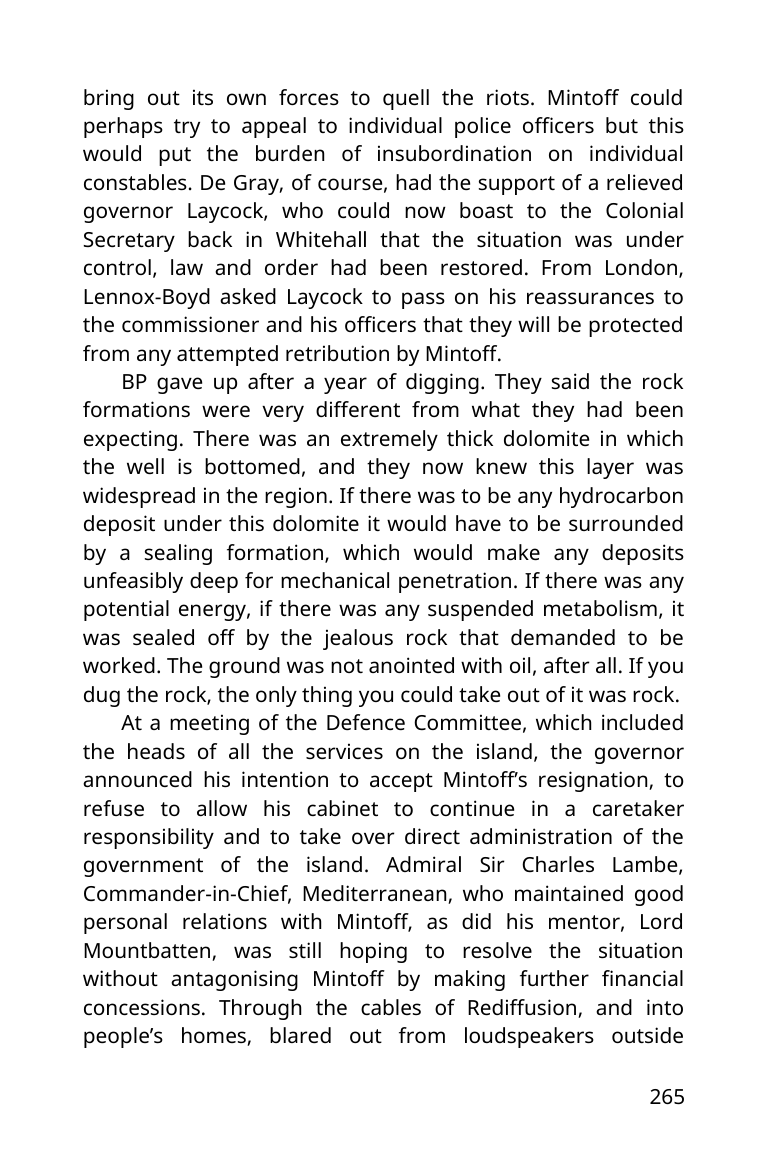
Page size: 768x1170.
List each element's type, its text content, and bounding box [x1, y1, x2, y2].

text BP gave up after a year of digging. They said the rock formations were very different from what they had been expecting. There was an extremely thick dolomite in which the well is bottomed, and they now knew this layer was widespread in the region. If there was to be any hydrocarbon deposit under this dolomite it would have to be surrounded by a sealing formation, which would make any deposits unfeasibly deep for mechanical penetration. If there was any potential energy, if there was any suspended metabolism, it was sealed off by the jealous rock that demanded to be worked. The ground was not anointed with oil, after all. If you dug the rock, the only thing you could take out of it was rock. [83, 367, 685, 708]
text At a meeting of the Defence Committee, which included the heads of all the services on the island, the governor announced his intention to accept Mintoff’s resignation, to refuse to allow his cabinet to continue in a caretaker responsibility and to take over direct administration of the government of the island. Admiral Sir Charles Lambe, Commander-in-Chief, Mediterranean, who maintained good personal relations with Mintoff, as did his mentor, Lord Mountbatten, was still hoping to resolve the situation without antagonising Mintoff by making further financial concessions. Through the cables of Rediffusion, and into people’s homes, blared out from loudspeakers outside [83, 708, 685, 1049]
text bring out its own forces to quell the riots. Mintoff could perhaps try to appeal to individual police officers but this would put the burden of insubordination on individual constables. De Gray, of course, had the support of a relieved governor Laycock, who could now boast to the Colonial Secretary back in Whitehall that the situation was under control, law and order had been restored. From London, Lennox-Boyd asked Laycock to pass on his reassurances to the commissioner and his officers that they will be protected from any attempted retribution by Mintoff. [83, 83, 685, 367]
